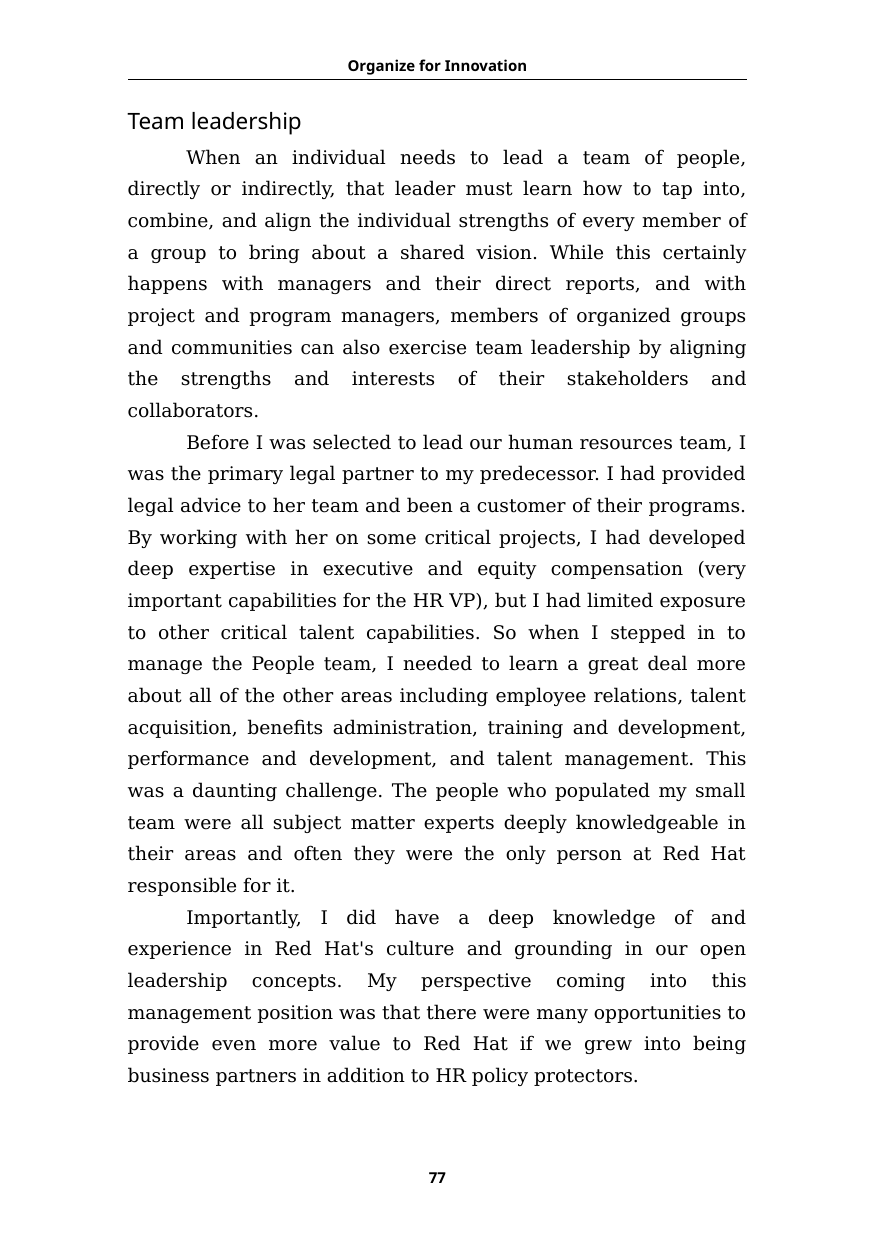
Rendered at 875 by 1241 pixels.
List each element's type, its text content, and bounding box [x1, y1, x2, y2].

subtitle Team leadership [127, 109, 747, 135]
text Importantly, I did have a deep knowledge of and experience in Red Hat's culture and grounding in our open leadership concepts. My perspective coming into this management position was that there were many opportunities to provide even more value to Red Hat if we grew into being business partners in addition to HR policy protectors. [127, 907, 747, 1087]
text Before I was selected to lead our human resources team, I was the primary legal partner to my predecessor. I had provided legal advice to her team and been a customer of their programs. By working with her on some critical projects, I had developed deep expertise in executive and equity compensation (very important capabilities for the HR VP), but I had limited exposure to other critical talent capabilities. So when I stepped in to manage the People team, I needed to learn a great deal more about all of the other areas including employee relations, talent acquisition, benefits administration, training and development, performance and development, and talent management. This was a daunting challenge. The people who populated my small team were all subject matter experts deeply knowledgeable in their areas and often they were the only person at Red Hat responsible for it. [127, 432, 747, 897]
text When an individual needs to lead a team of people, directly or indirectly, that leader must learn how to tap into, combine, and align the individual strengths of every member of a group to bring about a shared vision. While this certainly happens with managers and their direct reports, and with project and program managers, members of organized groups and communities can also exercise team leadership by aligning the strengths and interests of their stakeholders and collaborators. [127, 147, 747, 422]
